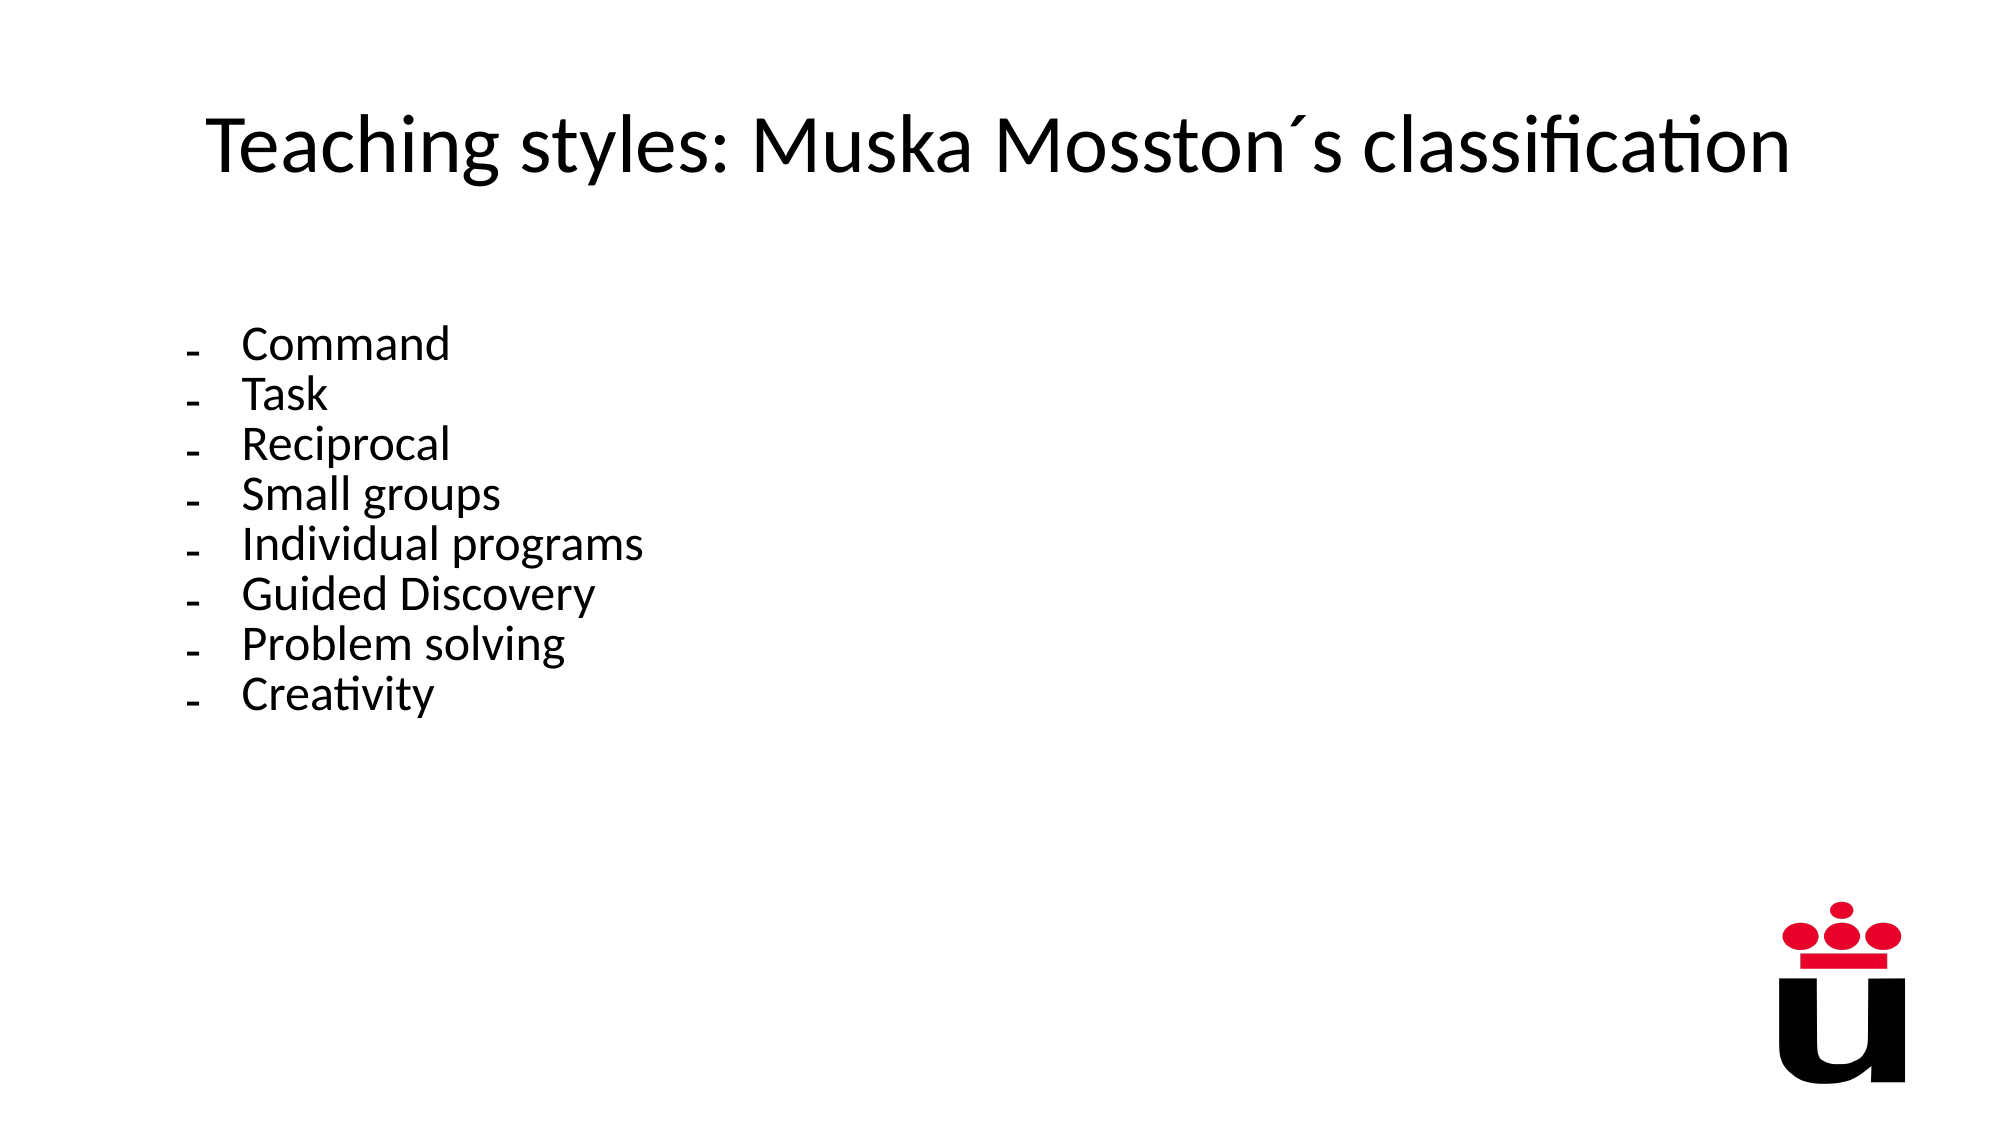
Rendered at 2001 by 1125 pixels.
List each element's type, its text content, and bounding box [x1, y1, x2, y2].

title Teaching styles: Muska Mosston´s classification [99, 45, 1900, 233]
picture [1646, 887, 2000, 1104]
text_box Command Task Reciprocal Small groups Individual programs Guided Discovery Problem solving Creativity [170, 315, 1900, 816]
